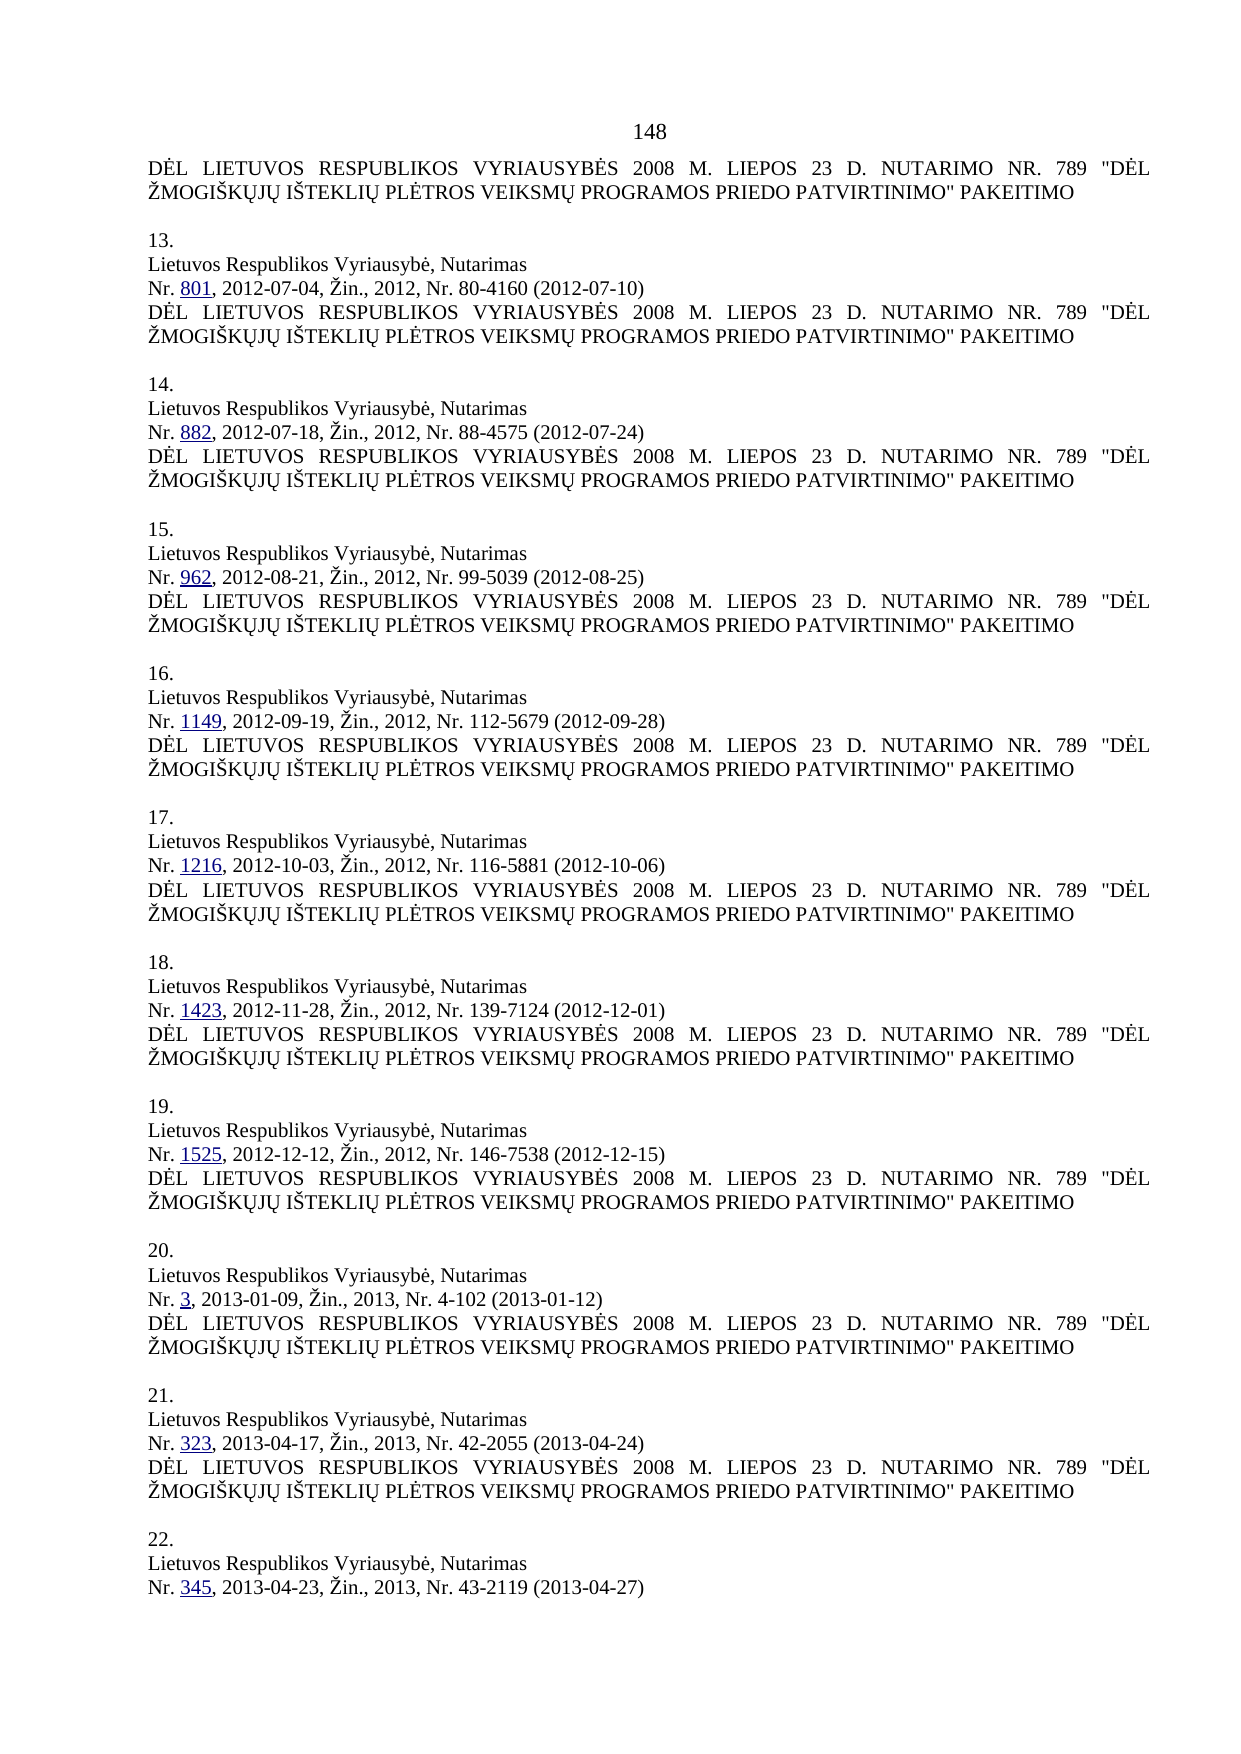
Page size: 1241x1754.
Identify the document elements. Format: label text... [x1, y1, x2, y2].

text Lietuvos Respublikos Vyriausybė, Nutarimas [148, 1118, 1152, 1142]
text 21. [148, 1383, 1152, 1407]
text Lietuvos Respublikos Vyriausybė, Nutarimas [148, 252, 1152, 276]
text Lietuvos Respublikos Vyriausybė, Nutarimas [148, 974, 1152, 998]
text Lietuvos Respublikos Vyriausybė, Nutarimas [148, 541, 1152, 565]
text Nr. 1216, 2012-10-03, Žin., 2012, Nr. 116-5881 (2012-10-06) [148, 853, 1152, 877]
text 17. [148, 805, 1152, 829]
text DĖL LIETUVOS RESPUBLIKOS VYRIAUSYBĖS 2008 M. LIEPOS 23 D. NUTARIMO NR. 789 "DĖL ŽMOGIŠKŲJŲ IŠTEKLIŲ PLĖTROS VEIKSMŲ PROGRAMOS PRIEDO PATVIRTINIMO" PAKEITIMO [148, 877, 1152, 926]
text Lietuvos Respublikos Vyriausybė, Nutarimas [148, 396, 1152, 420]
text DĖL LIETUVOS RESPUBLIKOS VYRIAUSYBĖS 2008 M. LIEPOS 23 D. NUTARIMO NR. 789 "DĖL ŽMOGIŠKŲJŲ IŠTEKLIŲ PLĖTROS VEIKSMŲ PROGRAMOS PRIEDO PATVIRTINIMO" PAKEITIMO [148, 444, 1152, 492]
text DĖL LIETUVOS RESPUBLIKOS VYRIAUSYBĖS 2008 M. LIEPOS 23 D. NUTARIMO NR. 789 "DĖL ŽMOGIŠKŲJŲ IŠTEKLIŲ PLĖTROS VEIKSMŲ PROGRAMOS PRIEDO PATVIRTINIMO" PAKEITIMO [148, 1455, 1152, 1503]
text Nr. 3, 2013-01-09, Žin., 2013, Nr. 4-102 (2013-01-12) [148, 1287, 1152, 1311]
text Nr. 801, 2012-07-04, Žin., 2012, Nr. 80-4160 (2012-07-10) [148, 276, 1152, 300]
text 16. [148, 661, 1152, 685]
text Lietuvos Respublikos Vyriausybė, Nutarimas [148, 685, 1152, 709]
text Nr. 1525, 2012-12-12, Žin., 2012, Nr. 146-7538 (2012-12-15) [148, 1142, 1152, 1166]
text DĖL LIETUVOS RESPUBLIKOS VYRIAUSYBĖS 2008 M. LIEPOS 23 D. NUTARIMO NR. 789 "DĖL ŽMOGIŠKŲJŲ IŠTEKLIŲ PLĖTROS VEIKSMŲ PROGRAMOS PRIEDO PATVIRTINIMO" PAKEITIMO [148, 300, 1152, 348]
text DĖL LIETUVOS RESPUBLIKOS VYRIAUSYBĖS 2008 M. LIEPOS 23 D. NUTARIMO NR. 789 "DĖL ŽMOGIŠKŲJŲ IŠTEKLIŲ PLĖTROS VEIKSMŲ PROGRAMOS PRIEDO PATVIRTINIMO" PAKEITIMO [148, 589, 1152, 637]
text Lietuvos Respublikos Vyriausybė, Nutarimas [148, 829, 1152, 853]
text DĖL LIETUVOS RESPUBLIKOS VYRIAUSYBĖS 2008 M. LIEPOS 23 D. NUTARIMO NR. 789 "DĖL ŽMOGIŠKŲJŲ IŠTEKLIŲ PLĖTROS VEIKSMŲ PROGRAMOS PRIEDO PATVIRTINIMO" PAKEITIMO [148, 1311, 1152, 1359]
text 13. [148, 228, 1152, 252]
text 18. [148, 950, 1152, 974]
text Nr. 1149, 2012-09-19, Žin., 2012, Nr. 112-5679 (2012-09-28) [148, 709, 1152, 733]
text Nr. 323, 2013-04-17, Žin., 2013, Nr. 42-2055 (2013-04-24) [148, 1431, 1152, 1455]
text 19. [148, 1094, 1152, 1118]
text DĖL LIETUVOS RESPUBLIKOS VYRIAUSYBĖS 2008 M. LIEPOS 23 D. NUTARIMO NR. 789 "DĖL ŽMOGIŠKŲJŲ IŠTEKLIŲ PLĖTROS VEIKSMŲ PROGRAMOS PRIEDO PATVIRTINIMO" PAKEITIMO [148, 1022, 1152, 1070]
text 14. [148, 372, 1152, 396]
text Lietuvos Respublikos Vyriausybė, Nutarimas [148, 1262, 1152, 1287]
text DĖL LIETUVOS RESPUBLIKOS VYRIAUSYBĖS 2008 M. LIEPOS 23 D. NUTARIMO NR. 789 "DĖL ŽMOGIŠKŲJŲ IŠTEKLIŲ PLĖTROS VEIKSMŲ PROGRAMOS PRIEDO PATVIRTINIMO" PAKEITIMO [148, 156, 1152, 204]
text Nr. 882, 2012-07-18, Žin., 2012, Nr. 88-4575 (2012-07-24) [148, 420, 1152, 444]
text Nr. 345, 2013-04-23, Žin., 2013, Nr. 43-2119 (2013-04-27) [148, 1575, 1152, 1599]
text Lietuvos Respublikos Vyriausybė, Nutarimas [148, 1407, 1152, 1431]
text DĖL LIETUVOS RESPUBLIKOS VYRIAUSYBĖS 2008 M. LIEPOS 23 D. NUTARIMO NR. 789 "DĖL ŽMOGIŠKŲJŲ IŠTEKLIŲ PLĖTROS VEIKSMŲ PROGRAMOS PRIEDO PATVIRTINIMO" PAKEITIMO [148, 733, 1152, 781]
text 22. [148, 1527, 1152, 1551]
text Lietuvos Respublikos Vyriausybė, Nutarimas [148, 1551, 1152, 1575]
text 15. [148, 517, 1152, 541]
text Nr. 1423, 2012-11-28, Žin., 2012, Nr. 139-7124 (2012-12-01) [148, 998, 1152, 1022]
text 20. [148, 1238, 1152, 1262]
text Nr. 962, 2012-08-21, Žin., 2012, Nr. 99-5039 (2012-08-25) [148, 565, 1152, 589]
text DĖL LIETUVOS RESPUBLIKOS VYRIAUSYBĖS 2008 M. LIEPOS 23 D. NUTARIMO NR. 789 "DĖL ŽMOGIŠKŲJŲ IŠTEKLIŲ PLĖTROS VEIKSMŲ PROGRAMOS PRIEDO PATVIRTINIMO" PAKEITIMO [148, 1166, 1152, 1214]
